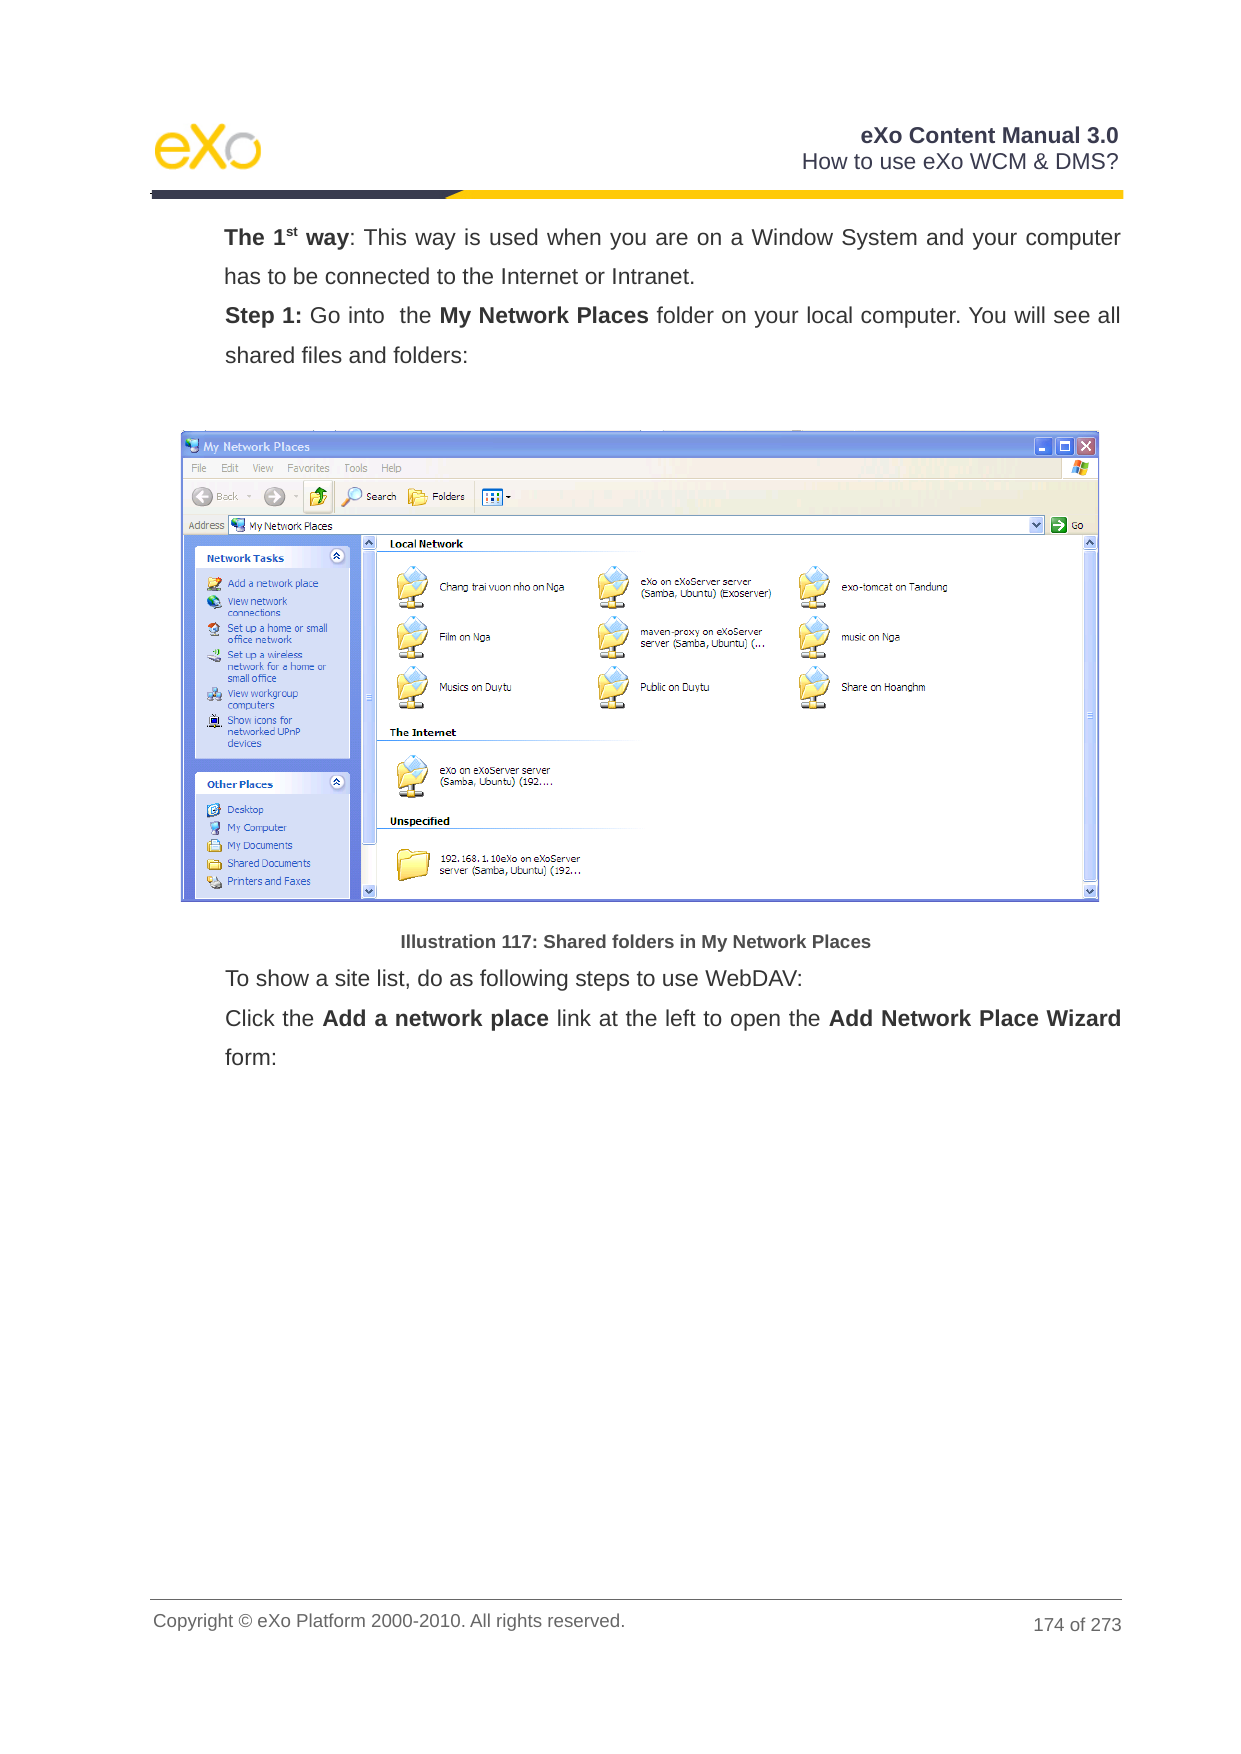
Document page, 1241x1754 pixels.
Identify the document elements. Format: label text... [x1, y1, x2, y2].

list Step 1: Go into the My Network Places folder on your local computer. You will see all shared files and folders: [187, 302, 1122, 368]
list To show a site list, do as following steps to use WebDAV: [187, 421, 1122, 992]
text The 1st way: This way is used when you are on a Window System and your computer has to be connected to the Internet or Intranet. [224, 223, 1122, 289]
picture [151, 190, 1124, 199]
picture [180, 430, 1100, 902]
list [163, 430, 180, 505]
picture [155, 123, 262, 170]
list Click the Add a network place link at the left to open the Add Network Place Wizard form: [187, 1005, 1122, 1071]
list Illustration 117: Shared folders in My Network Places [163, 902, 1109, 952]
